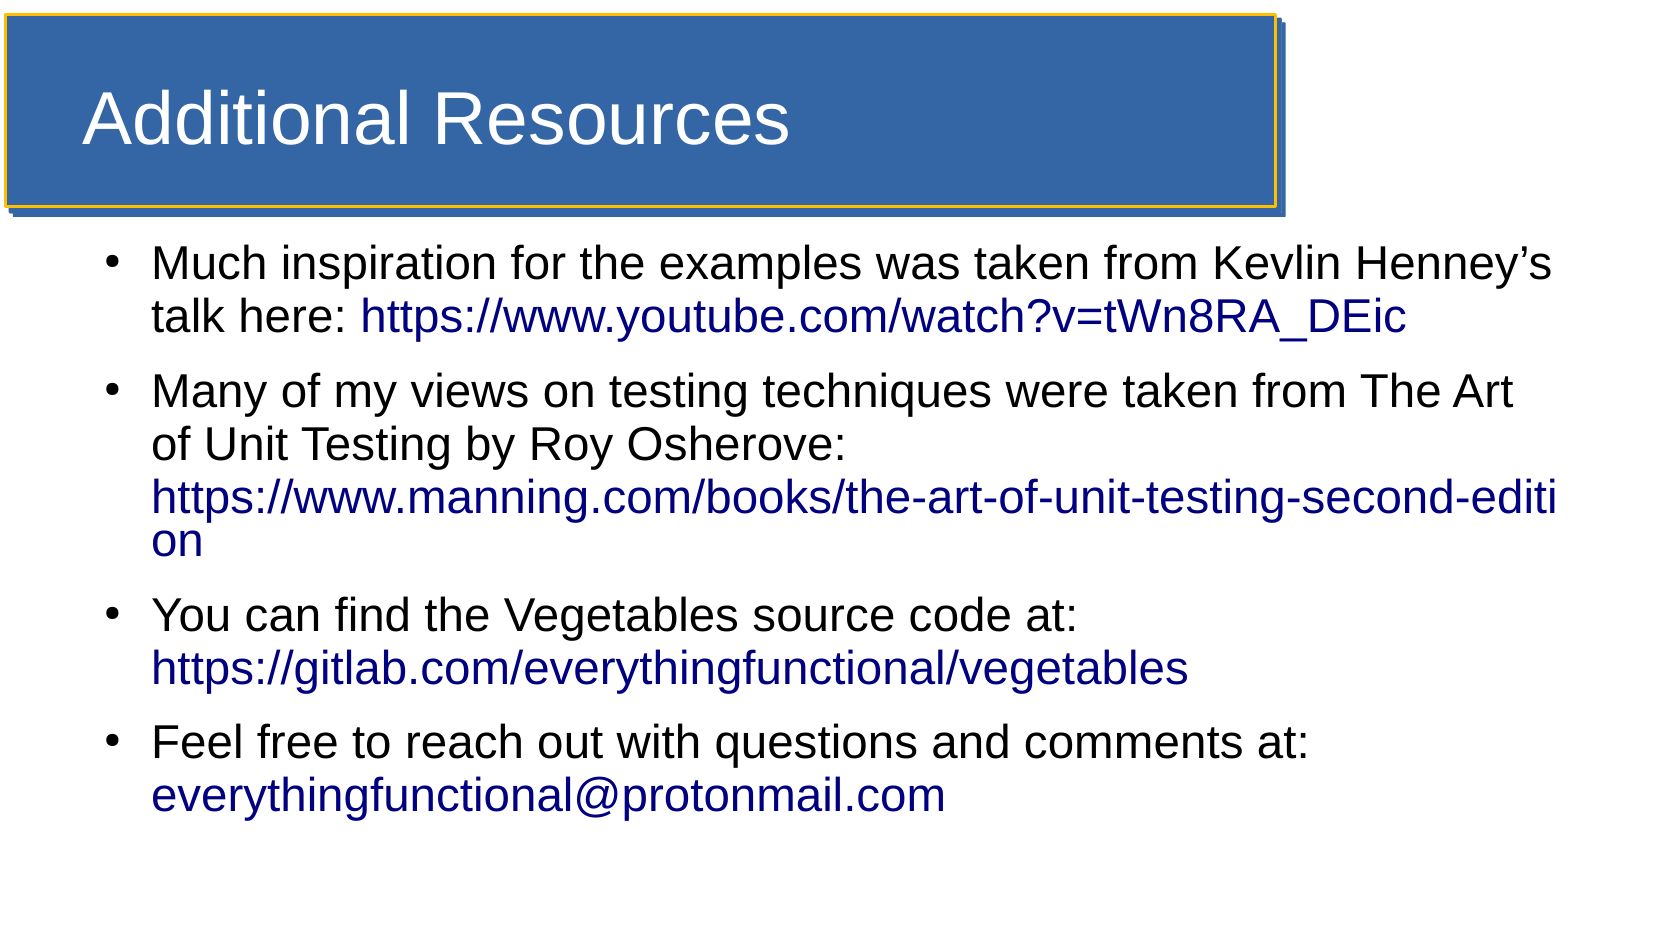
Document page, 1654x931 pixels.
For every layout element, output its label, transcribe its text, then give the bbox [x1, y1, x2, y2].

title Additional Resources [82, 44, 1235, 192]
list Much inspiration for the examples was taken from Kevlin Henney’s talk here: https://www.youtube.com/watch?v=tWn8RA_DEic Many of my views on testing techniques were taken from The Art of Unit Testing by Roy Osherove: https://www.manning.com/books/the-art-of-unit-testing-second-edition You can find the Vegetables source code at: https://gitlab.com/everythingfunctional/vegetables Feel free to reach out with questions and comments at: everythingfunctional@protonmail.com [88, 236, 1565, 798]
